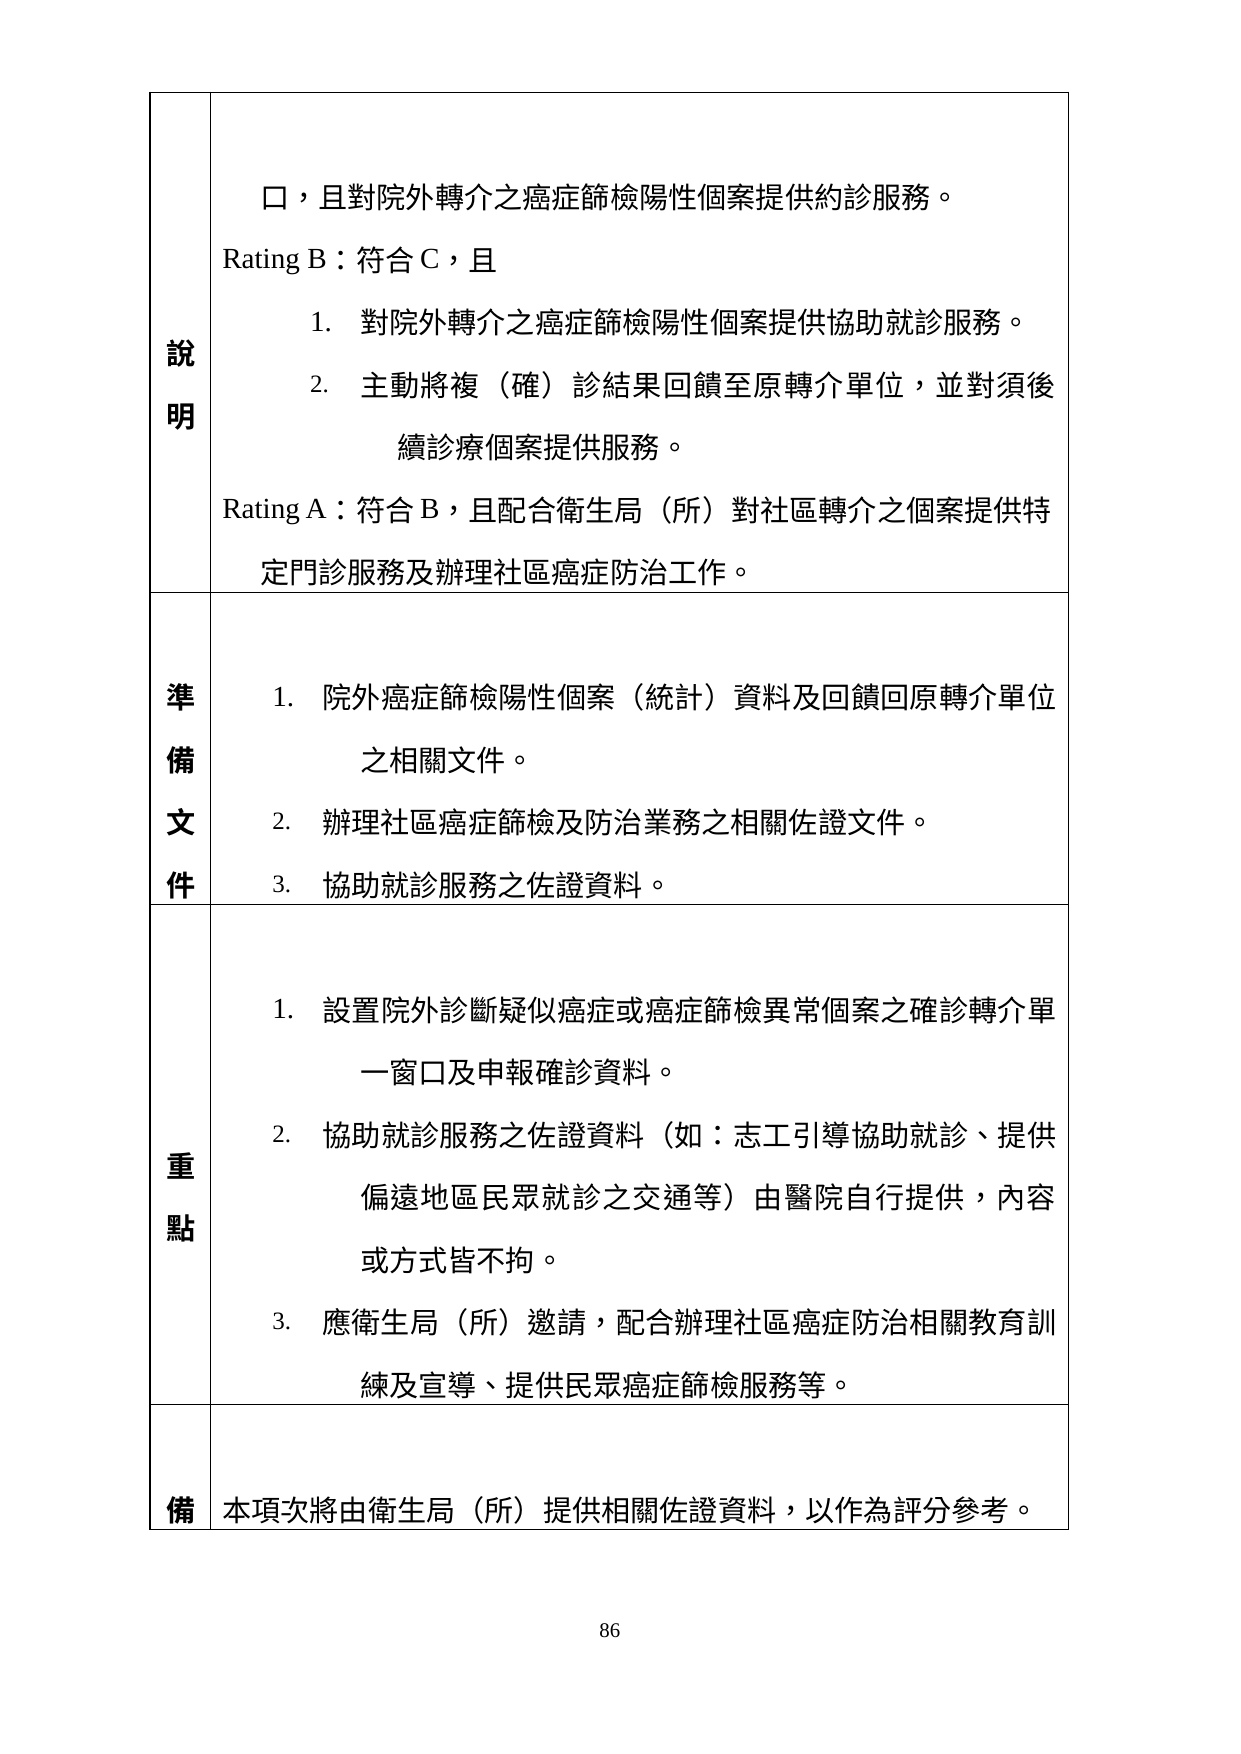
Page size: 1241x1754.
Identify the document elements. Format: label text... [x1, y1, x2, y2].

table_cell 說明 [151, 93, 210, 592]
table_cell 準備文件 [151, 593, 210, 904]
table_cell 本項次將由衛生局（所）提供相關佐證資料，以作為評分參考。 [211, 1405, 1068, 1529]
table_cell 設置院外診斷疑似癌症或癌症篩檢異常個案之確診轉介單一窗口及申報確診資料。 協助就診服務之佐證資料（如：志工引導協助就診、提供偏遠地區民眾就診之交通等）由醫院自行提供，內容或方式皆不拘。 應衛生局（所）邀請，配合辦理社區癌症防治相關教育訓練及宣導、提供民眾癌症篩檢服務等。 [211, 905, 1068, 1404]
table_cell 重點 [151, 905, 210, 1404]
table_cell 院外癌症篩檢陽性個案（統計）資料及回饋回原轉介單位之相關文件。 辦理社區癌症篩檢及防治業務之相關佐證文件。 協助就診服務之佐證資料。 [211, 593, 1068, 904]
table_cell 備 [151, 1405, 210, 1529]
table_cell 口，且對院外轉介之癌症篩檢陽性個案提供約診服務。 Rating B：符合C，且 對院外轉介之癌症篩檢陽性個案提供協助就診服務。 主動將複（確）診結果回饋至原轉介單位，並對須後續診療個案提供服務。 Rating A：符合B，且配合衛生局（所）對社區轉介之個案提供特定門診服務及辦理社區癌症防治工作。 [211, 93, 1068, 592]
